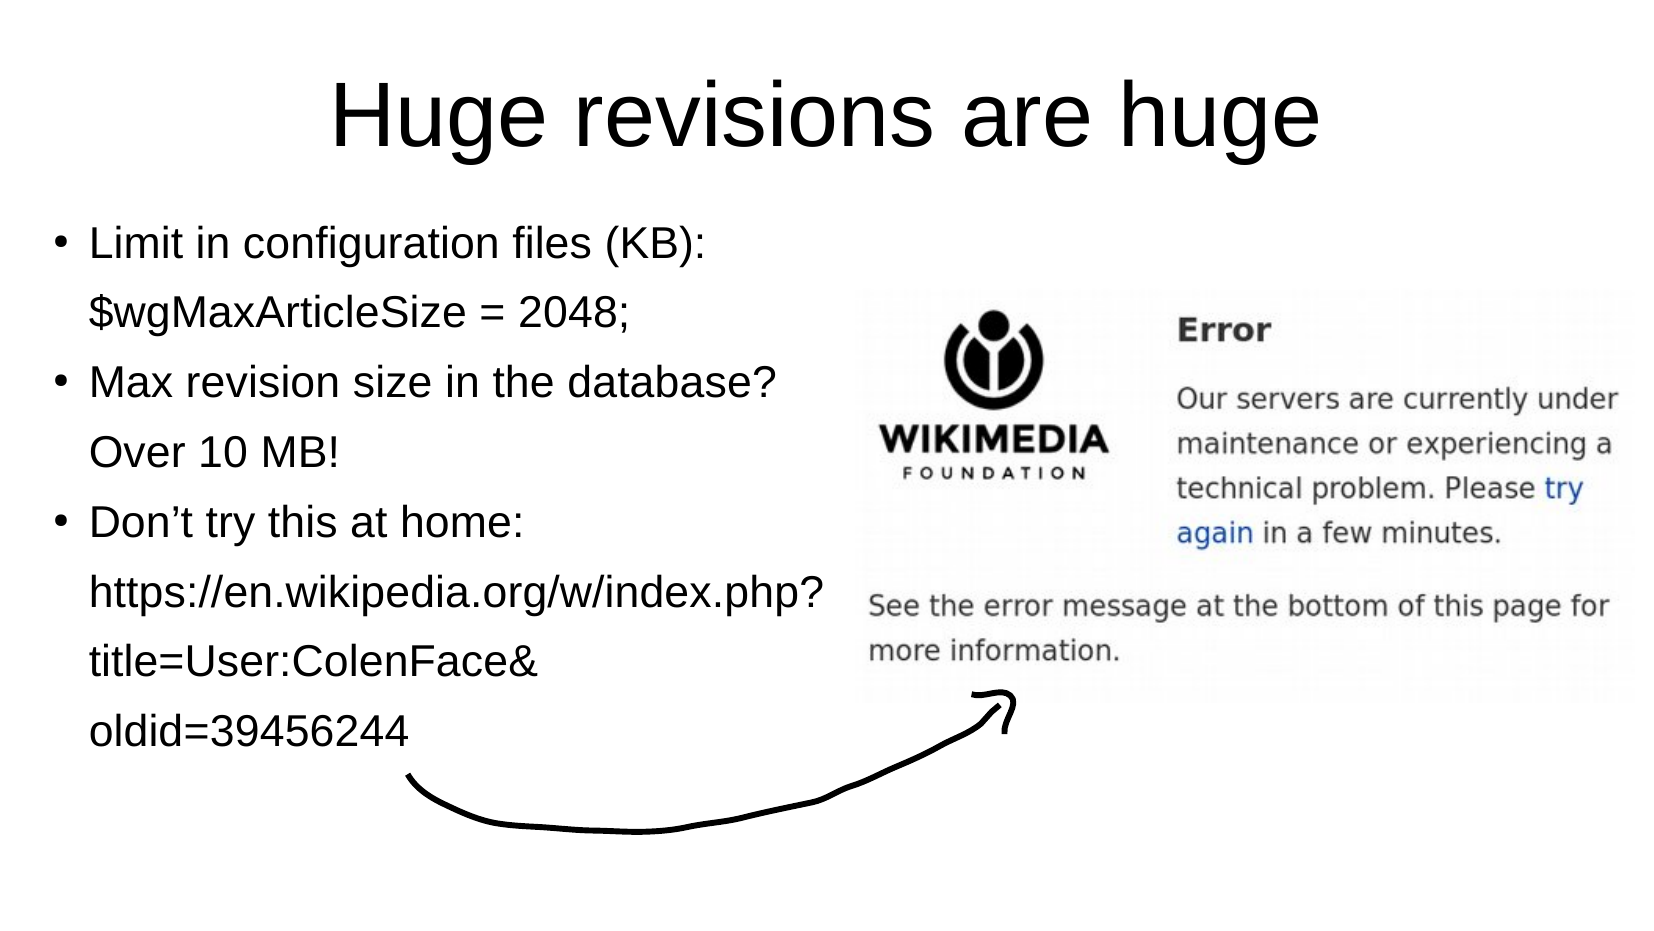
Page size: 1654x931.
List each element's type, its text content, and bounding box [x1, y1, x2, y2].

title Huge revisions are huge [82, 37, 1571, 193]
picture [855, 288, 1635, 703]
list Limit in configuration files (KB): $wgMaxArticleSize = 2048; Max revision size in the database? Over 10 MB! Don’t try this at home: https://en.wikipedia.org/w/index.php? title=User:ColenFace& oldid=39456244 [41, 217, 963, 758]
